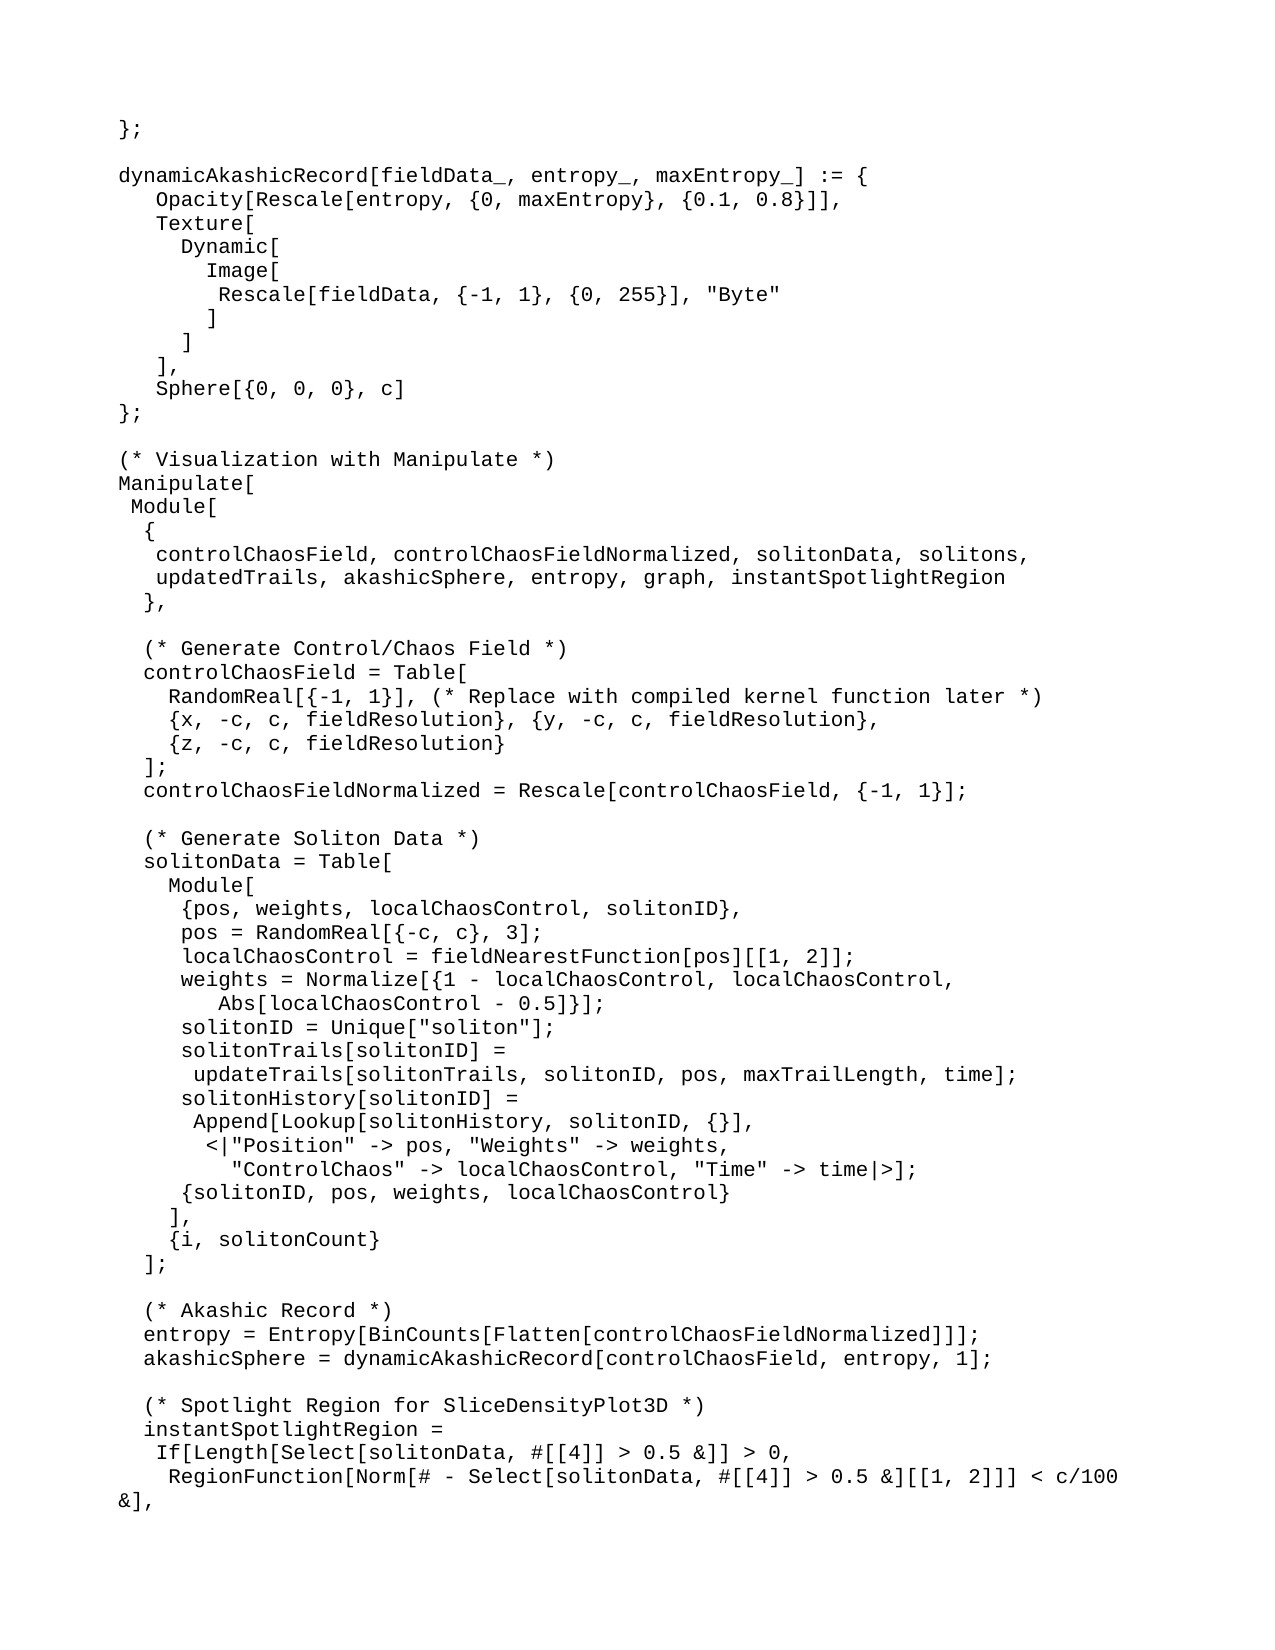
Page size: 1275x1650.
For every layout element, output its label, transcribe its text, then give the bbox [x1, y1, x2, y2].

text controlChaosField, controlChaosFieldNormalized, solitonData, solitons, [118, 544, 1157, 567]
text If[Length[Select[solitonData, #[[4]] > 0.5 &]] > 0, [118, 1442, 1157, 1466]
text Dynamic[ [118, 236, 1157, 260]
text updatedTrails, akashicSphere, entropy, graph, instantSpotlightRegion [118, 567, 1157, 591]
text ], [118, 1206, 1157, 1229]
text controlChaosFieldNormalized = Rescale[controlChaosField, {-1, 1}]; [118, 780, 1157, 804]
text {z, -c, c, fieldResolution} [118, 733, 1157, 757]
text entropy = Entropy[BinCounts[Flatten[controlChaosFieldNormalized]]]; [118, 1324, 1157, 1348]
text (* Generate Control/Chaos Field *) [118, 638, 1157, 662]
text {solitonID, pos, weights, localChaosControl} [118, 1182, 1157, 1206]
text solitonData = Table[ [118, 851, 1157, 875]
text instantSpotlightRegion = [118, 1419, 1157, 1442]
text ], [118, 354, 1157, 378]
text solitonTrails[solitonID] = [118, 1040, 1157, 1064]
text "ControlChaos" -> localChaosControl, "Time" -> time|>]; [118, 1158, 1157, 1182]
text {x, -c, c, fieldResolution}, {y, -c, c, fieldResolution}, [118, 709, 1157, 733]
text (* Visualization with Manipulate *) [118, 449, 1157, 473]
text Texture[ [118, 213, 1157, 236]
text ]; [118, 1253, 1157, 1277]
text updateTrails[solitonTrails, solitonID, pos, maxTrailLength, time]; [118, 1064, 1157, 1088]
text pos = RandomReal[{-c, c}, 3]; [118, 922, 1157, 946]
text Append[Lookup[solitonHistory, solitonID, {}], [118, 1111, 1157, 1135]
text akashicSphere = dynamicAkashicRecord[controlChaosField, entropy, 1]; [118, 1348, 1157, 1371]
text (* Akashic Record *) [118, 1300, 1157, 1324]
text ]; [118, 757, 1157, 780]
text (* Generate Soliton Data *) [118, 827, 1157, 851]
text weights = Normalize[{1 - localChaosControl, localChaosControl, [118, 969, 1157, 993]
text {pos, weights, localChaosControl, solitonID}, [118, 898, 1157, 922]
text Image[ [118, 260, 1157, 284]
text controlChaosField = Table[ [118, 662, 1157, 686]
text dynamicAkashicRecord[fieldData_, entropy_, maxEntropy_] := { [118, 165, 1157, 189]
text Rescale[fieldData, {-1, 1}, {0, 255}], "Byte" [118, 284, 1157, 307]
text Opacity[Rescale[entropy, {0, maxEntropy}, {0.1, 0.8}]], [118, 189, 1157, 213]
text }; [118, 402, 1157, 426]
text RandomReal[{-1, 1}], (* Replace with compiled kernel function later *) [118, 686, 1157, 709]
text { [118, 520, 1157, 544]
text RegionFunction[Norm[# - Select[solitonData, #[[4]] > 0.5 &][[1, 2]]] < c/100 &], [118, 1466, 1157, 1513]
text }; [118, 118, 1157, 142]
text ] [118, 331, 1157, 354]
text {i, solitonCount} [118, 1229, 1157, 1253]
text Manipulate[ [118, 473, 1157, 496]
text ] [118, 307, 1157, 331]
text }, [118, 591, 1157, 615]
text Module[ [118, 496, 1157, 520]
text Sphere[{0, 0, 0}, c] [118, 378, 1157, 402]
text (* Spotlight Region for SliceDensityPlot3D *) [118, 1395, 1157, 1419]
text localChaosControl = fieldNearestFunction[pos][[1, 2]]; [118, 946, 1157, 969]
text Abs[localChaosControl - 0.5]}]; [118, 993, 1157, 1017]
text Module[ [118, 875, 1157, 898]
text <|"Position" -> pos, "Weights" -> weights, [118, 1135, 1157, 1158]
text solitonHistory[solitonID] = [118, 1088, 1157, 1111]
text solitonID = Unique["soliton"]; [118, 1017, 1157, 1040]
